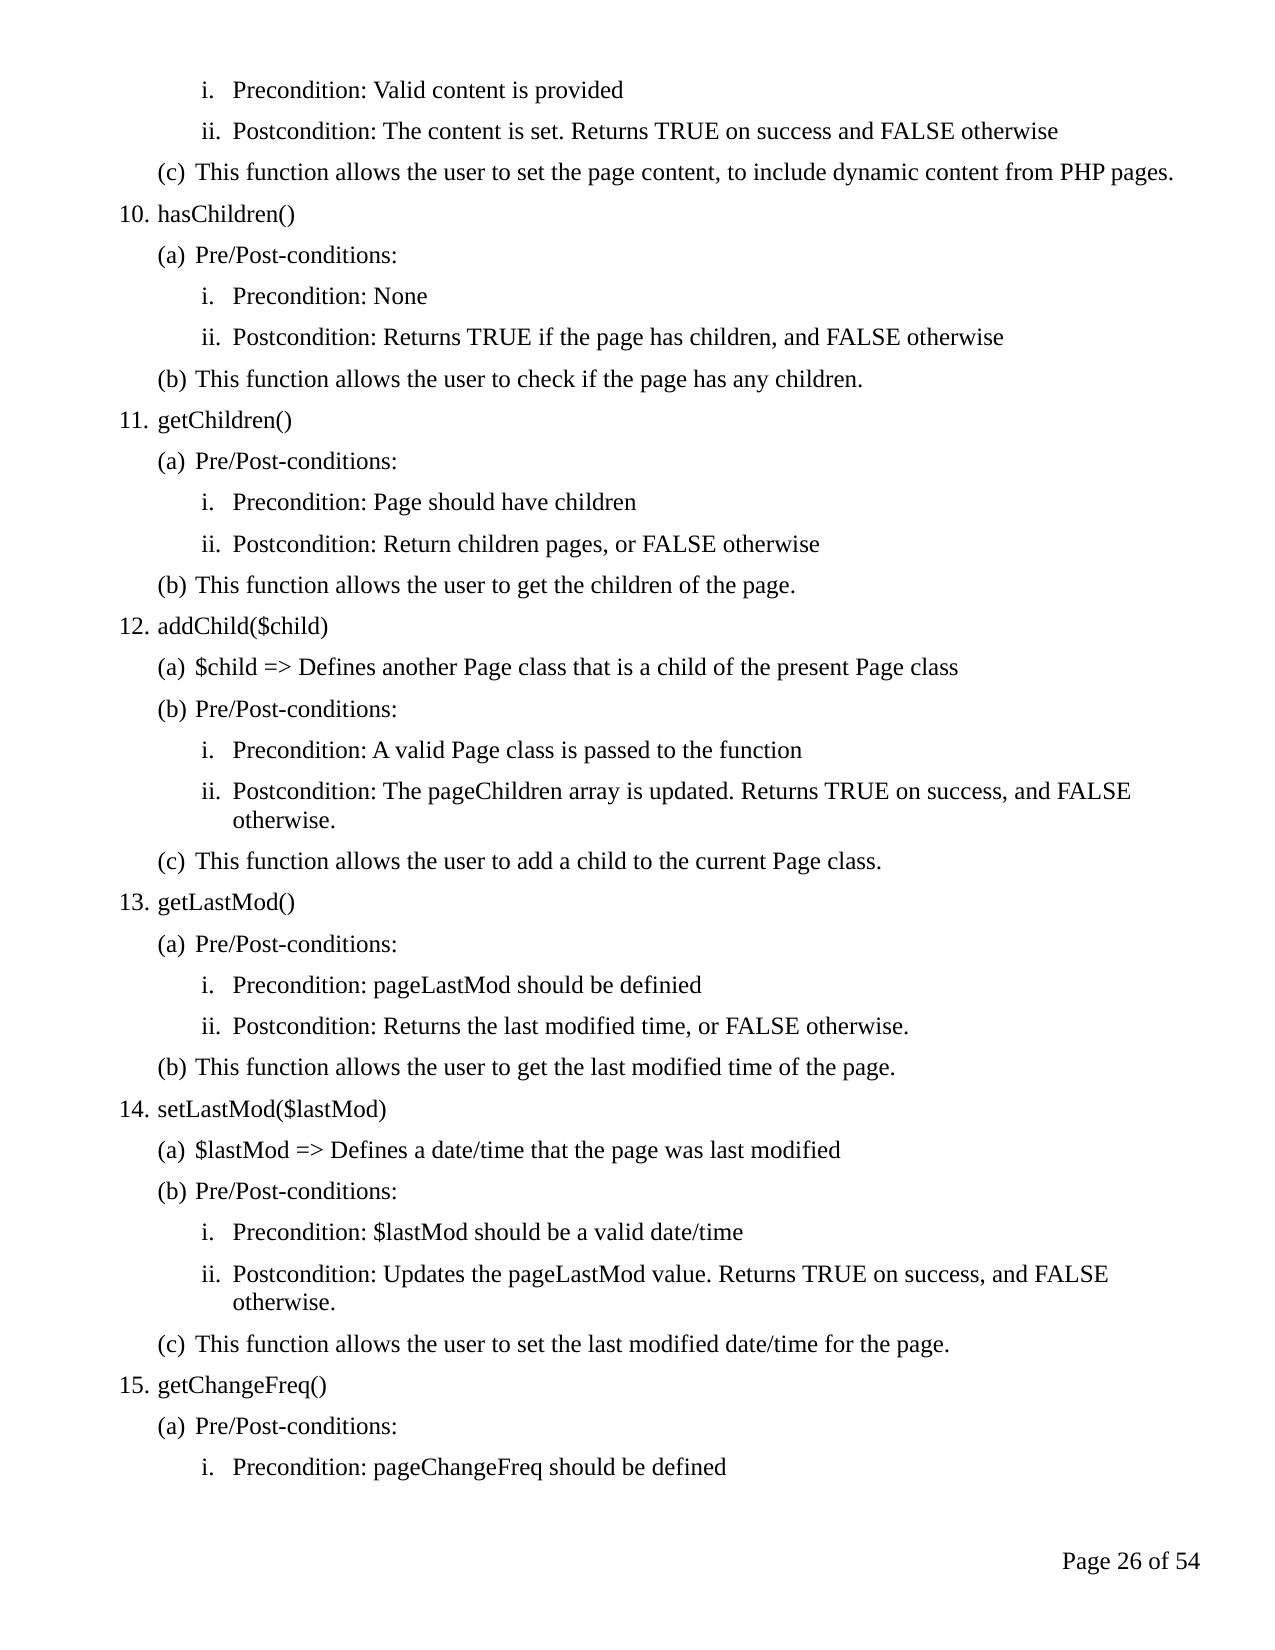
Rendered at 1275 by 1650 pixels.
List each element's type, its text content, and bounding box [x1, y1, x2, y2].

list setLastMod($lastMod) [112, 1094, 1200, 1122]
list Precondition: $lastMod should be a valid date/time [195, 1217, 1200, 1246]
list Pre/Post-conditions: [157, 1176, 1200, 1205]
list Precondition: None [195, 281, 1200, 310]
list Postcondition: Updates the pageLastMod value. Returns TRUE on success, and FALSE otherwise. [195, 1259, 1200, 1316]
list This function allows the user to check if the page has any children. [157, 364, 1200, 392]
list Postcondition: Return children pages, or FALSE otherwise [195, 529, 1200, 557]
list Postcondition: Returns TRUE if the page has children, and FALSE otherwise [195, 322, 1200, 351]
list This function allows the user to set the page content, to include dynamic content from PHP pages. [157, 157, 1200, 186]
list This function allows the user to set the last modified date/time for the page. [157, 1329, 1200, 1357]
list getLastMod() [112, 887, 1200, 916]
list Pre/Post-conditions: [157, 694, 1200, 722]
list This function allows the user to get the children of the page. [157, 570, 1200, 599]
list Pre/Post-conditions: [157, 446, 1200, 475]
list Precondition: pageChangeFreq should be defined [195, 1452, 1200, 1481]
list Postcondition: The content is set. Returns TRUE on success and FALSE otherwise [195, 116, 1200, 145]
list Postcondition: The pageChildren array is updated. Returns TRUE on success, and FALSE otherwise. [195, 776, 1200, 834]
list Postcondition: Returns the last modified time, or FALSE otherwise. [195, 1011, 1200, 1040]
list Pre/Post-conditions: [157, 240, 1200, 269]
list Pre/Post-conditions: [157, 1411, 1200, 1440]
list getChangeFreq() [112, 1370, 1200, 1399]
list This function allows the user to get the last modified time of the page. [157, 1052, 1200, 1081]
list getChildren() [112, 405, 1200, 434]
list Precondition: A valid Page class is passed to the function [195, 735, 1200, 764]
list $child => Defines another Page class that is a child of the present Page class [157, 652, 1200, 681]
list Precondition: pageLastMod should be definied [195, 970, 1200, 999]
list $lastMod => Defines a date/time that the page was last modified [157, 1135, 1200, 1164]
list addChild($child) [112, 611, 1200, 640]
list Precondition: Page should have children [195, 487, 1200, 516]
list Pre/Post-conditions: [157, 929, 1200, 957]
list This function allows the user to add a child to the current Page class. [157, 846, 1200, 875]
list Precondition: Valid content is provided [195, 75, 1200, 104]
list hasChildren() [112, 199, 1200, 227]
